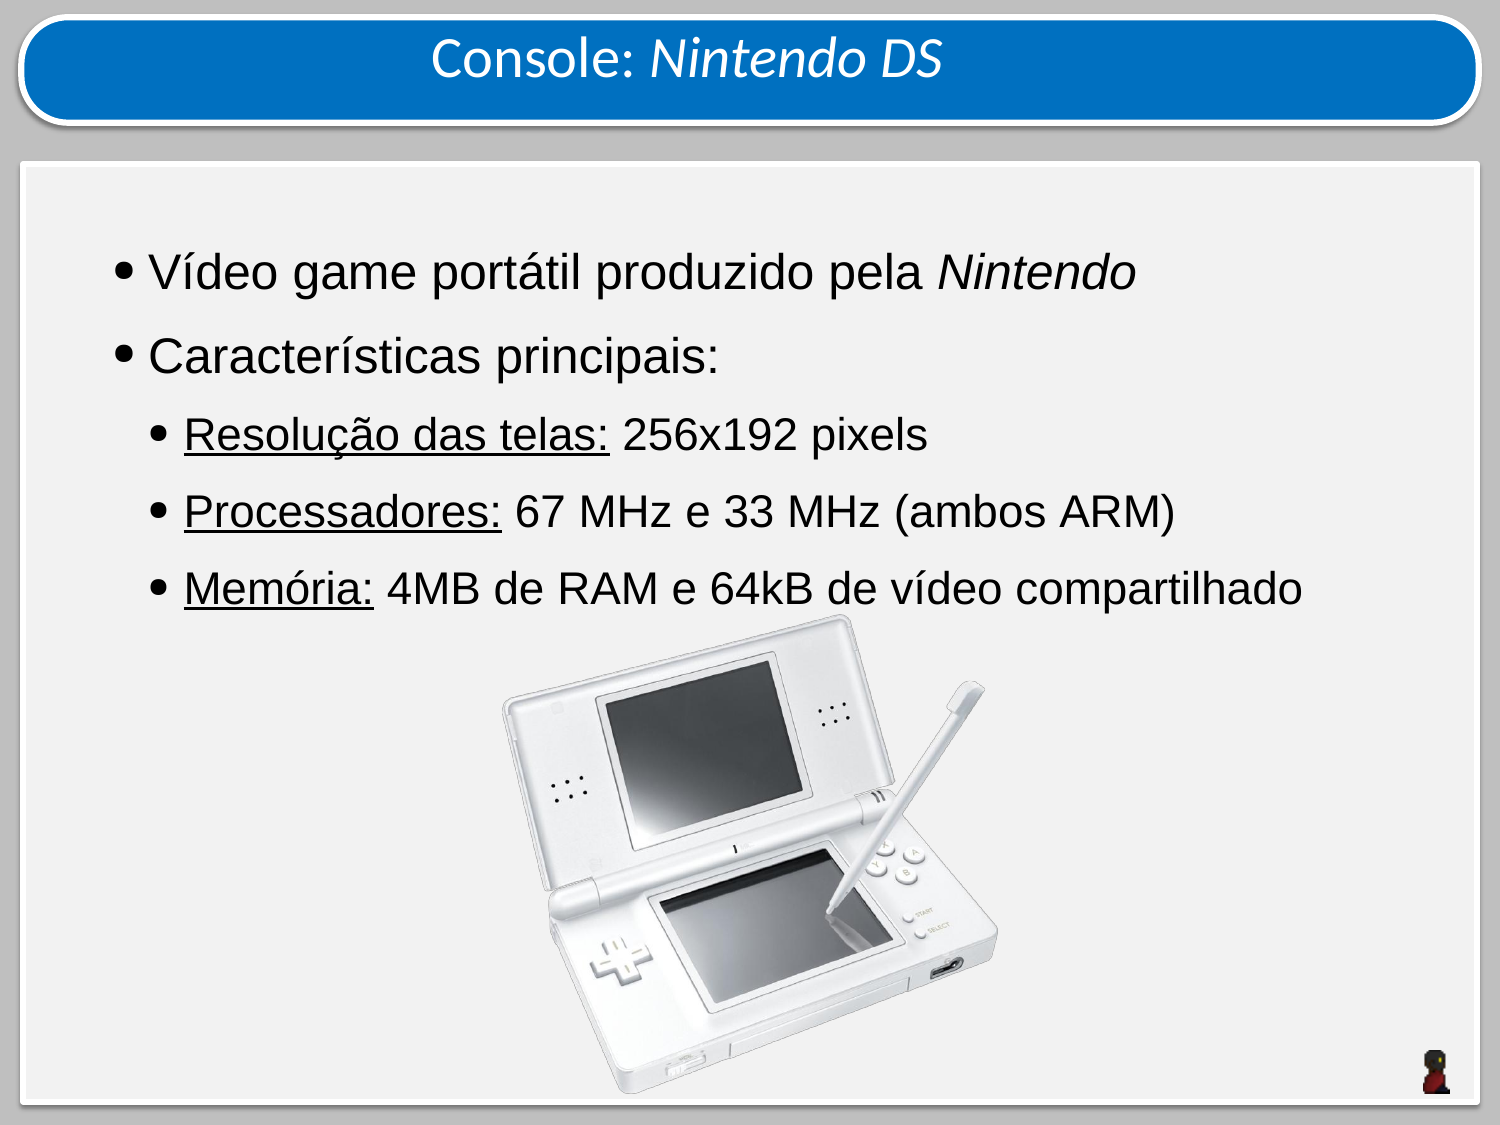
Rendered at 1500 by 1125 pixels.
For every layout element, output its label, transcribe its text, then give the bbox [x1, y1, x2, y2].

text_box Console: Nintendo DS [431, 33, 1069, 103]
text_box [0, 0, 1500, 1125]
picture [12, 156, 1487, 1116]
picture [8, 9, 1487, 137]
text_box Vídeo game portátil produzido pela Nintendo Características principais: Resolução das telas: 256x192 pixels Processadores: 67 MHz e 33 MHz (ambos ARM) Memória: 4MB de RAM e 64kB de vídeo compartilhado [112, 216, 1305, 588]
